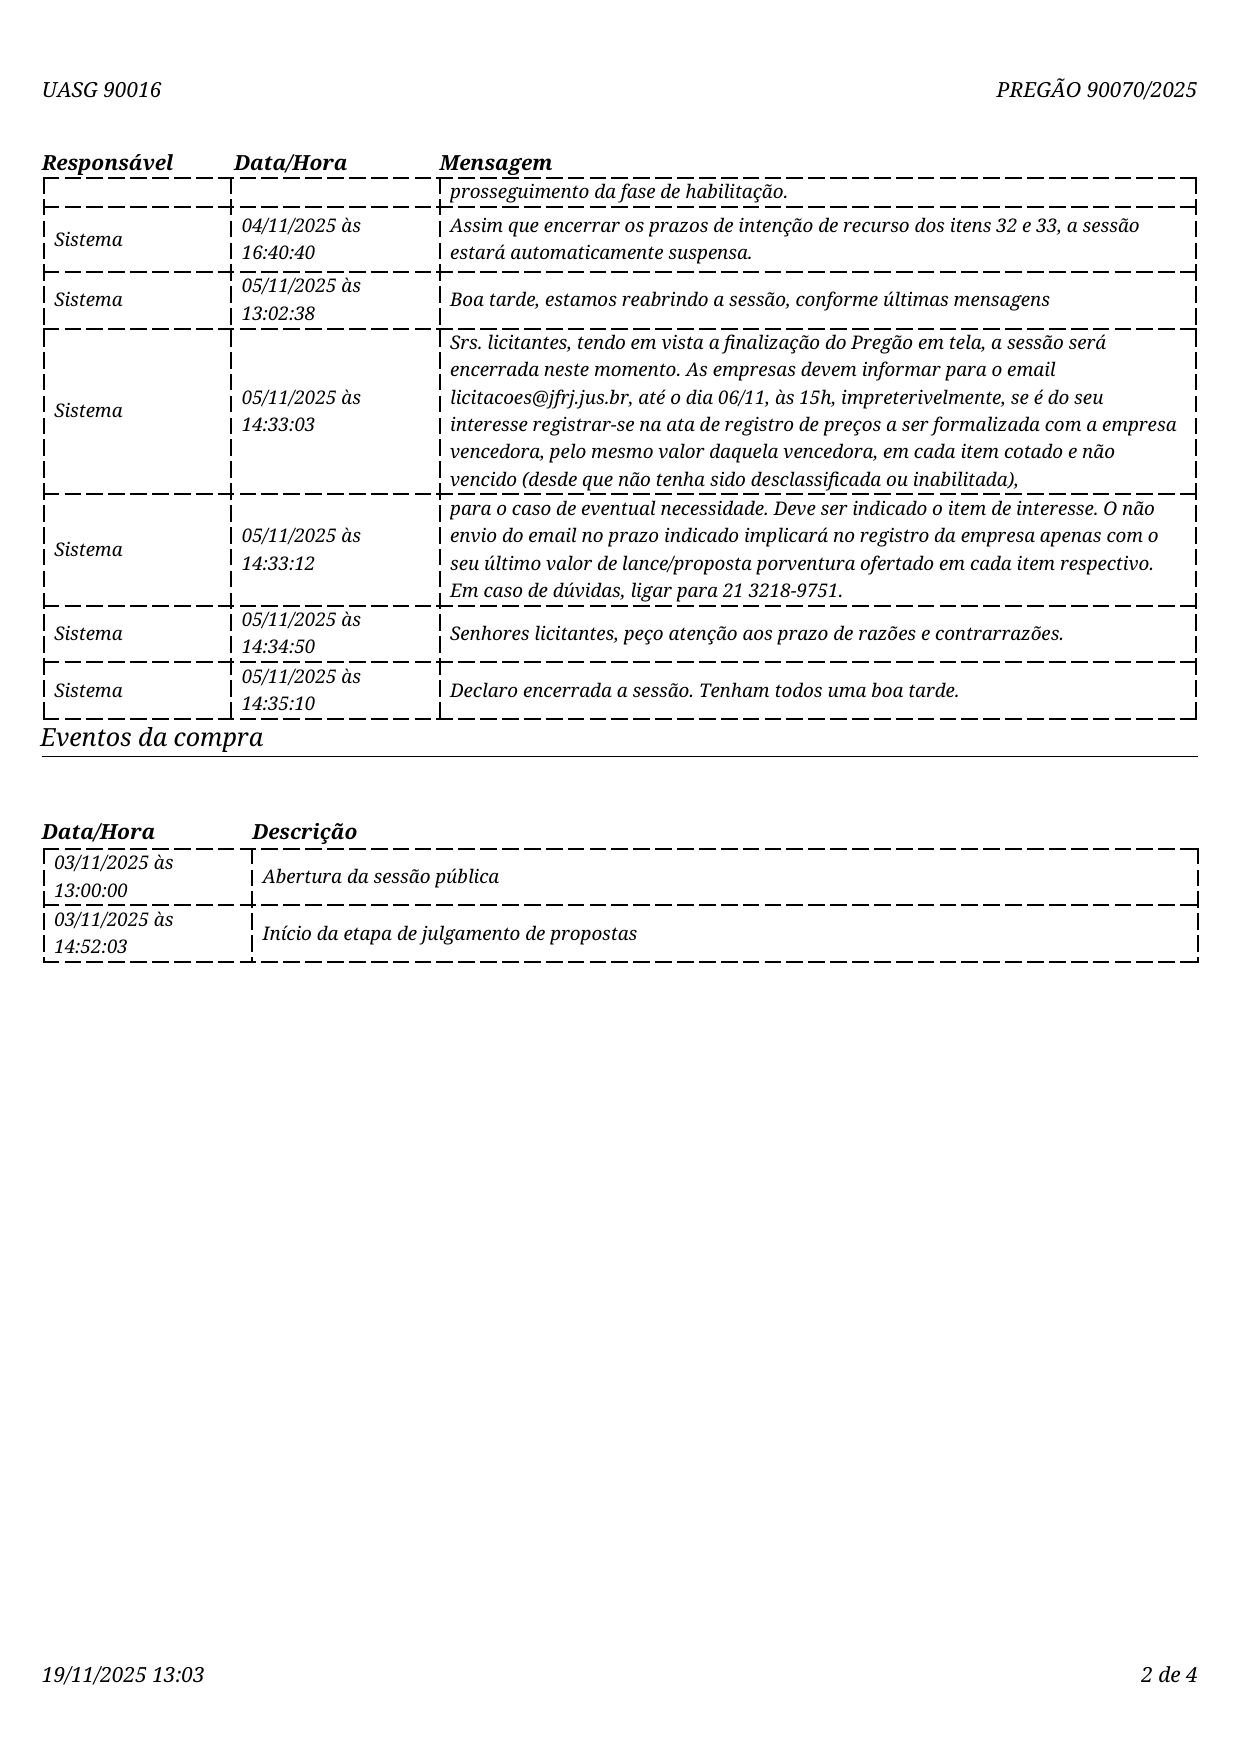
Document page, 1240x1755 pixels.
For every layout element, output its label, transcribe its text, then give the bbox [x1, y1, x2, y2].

table_cell Declaro encerrada a sessão. Tenham todos uma boa tarde. [440, 661, 1196, 718]
table_cell Srs. licitantes, tendo em vista a finalização do Pregão em tela, a sessão será encerrada neste momento. As empresas devem informar para o email licitacoes@jfrj.jus.br, até o dia 06/11, às 15h, impreterivelmente, se é do seu interesse registrar-se na ata de registro de preços a ser formalizada com a empresa vencedora, pelo mesmo valor daquela vencedora, em cada item cotado e não vencido (desde que não tenha sido desclassificada ou inabilitada), [440, 328, 1196, 493]
table_header Abertura da sessão pública [252, 848, 1198, 904]
table_cell para o caso de eventual necessidade. Deve ser indicado o item de interesse. O não envio do email no prazo indicado implicará no registro da empresa apenas com o seu último valor de lance/proposta porventura ofertado em cada item respectivo. Em caso de dúvidas, ligar para 21 3218-9751. [440, 493, 1196, 604]
table_cell Sistema [44, 661, 231, 718]
table_cell Sistema [44, 605, 231, 661]
text Data/Hora Descrição [42, 817, 1200, 846]
table_cell 03/11/2025 às 14:52:03 [44, 904, 252, 961]
table_cell Sistema [44, 206, 231, 271]
table_cell [231, 177, 439, 206]
table_cell Sistema [44, 493, 231, 604]
table_cell 05/11/2025 às 14:35:10 [231, 661, 439, 718]
table_cell 05/11/2025 às 13:02:38 [231, 271, 439, 327]
table_cell Início da etapa de julgamento de propostas [252, 904, 1198, 961]
table_cell [44, 177, 231, 206]
table_header 03/11/2025 às 13:00:00 [44, 848, 252, 904]
text Eventos da compra [40, 720, 1200, 754]
table_cell Boa tarde, estamos reabrindo a sessão, conforme últimas mensagens [440, 271, 1196, 327]
table_cell 05/11/2025 às 14:34:50 [231, 605, 439, 661]
table_cell 05/11/2025 às 14:33:12 [231, 493, 439, 604]
table_cell 05/11/2025 às 14:33:03 [231, 328, 439, 493]
table_cell 04/11/2025 às 16:40:40 [231, 206, 439, 271]
table_cell prosseguimento da fase de habilitação. [440, 177, 1196, 206]
table_cell Assim que encerrar os prazos de intenção de recurso dos itens 32 e 33, a sessão estará automaticamente suspensa. [440, 206, 1196, 271]
table_cell Sistema [44, 328, 231, 493]
table_cell Senhores licitantes, peço atenção aos prazo de razões e contrarrazões. [440, 605, 1196, 661]
table_cell Sistema [44, 271, 231, 327]
